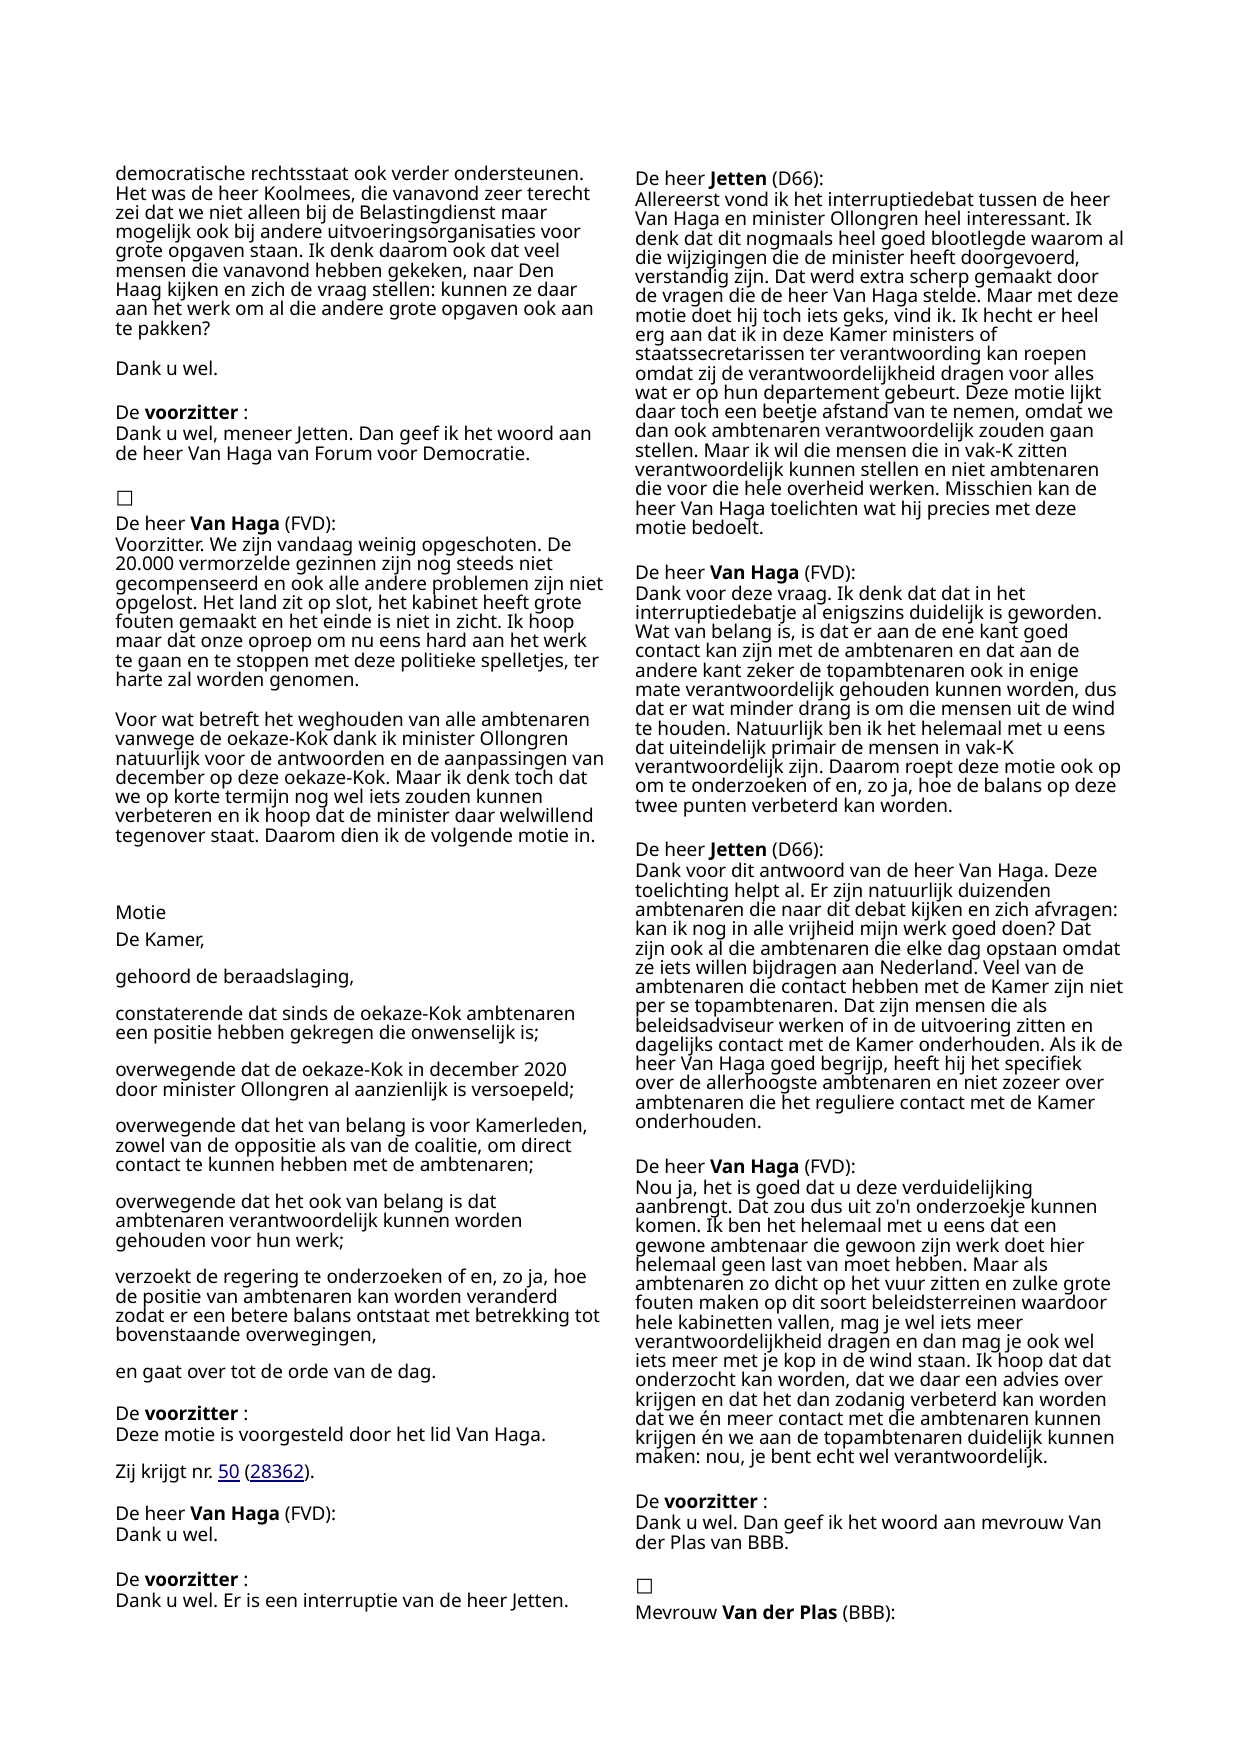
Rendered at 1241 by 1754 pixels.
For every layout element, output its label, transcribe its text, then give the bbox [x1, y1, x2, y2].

text De Kamer, [115, 931, 605, 950]
text overwegende dat het ook van belang is dat ambtenaren verantwoordelijk kunnen worden gehouden voor hun werk; [115, 1193, 605, 1251]
text constaterende dat sinds de oekaze-Kok ambtenaren een positie hebben gekregen die onwenselijk is; [115, 1005, 605, 1043]
text Motie [115, 899, 605, 925]
text en gaat over tot de orde van de dag. [115, 1363, 605, 1383]
text Dank u wel, meneer Jetten. Dan geef ik het woord aan de heer Van Haga van Forum voor Democratie. [115, 425, 605, 464]
text overwegende dat de oekaze-Kok in december 2020 door minister Ollongren al aanzienlijk is versoepeld; [115, 1061, 605, 1100]
text overwegende dat het van belang is voor Kamerleden, zowel van de oppositie als van de coalitie, om direct contact te kunnen hebben met de ambtenaren; [115, 1117, 605, 1175]
text Nou ja, het is goed dat u deze verduidelijking aanbrengt. Dat zou dus uit zo'n onderzoekje kunnen komen. Ik ben het helemaal met u eens dat een gewone ambtenaar die gewoon zijn werk doet hier helemaal geen last van moet hebben. Maar als ambtenaren zo dicht op het vuur zitten en zulke grote fouten maken op dit soort beleidsterreinen waardoor hele kabinetten vallen, mag je wel iets meer verantwoordelijkheid dragen en dan mag je ook wel iets meer met je kop in de wind staan. Ik hoop dat dat onderzocht kan worden, dat we daar een advies over krijgen en dat het dan zodanig verbeterd kan worden dat we én meer contact met die ambtenaren kunnen krijgen én we aan de topambtenaren duidelijk kunnen maken: nou, je bent echt wel verantwoordelijk. [635, 1179, 1125, 1468]
text De heer Van Haga (FVD): [635, 1153, 1125, 1179]
text De heer Van Haga (FVD): [115, 1500, 605, 1526]
text Dank voor deze vraag. Ik denk dat dat in het interruptiedebatje al enigszins duidelijk is geworden. Wat van belang is, is dat er aan de ene kant goed contact kan zijn met de ambtenaren en dat aan de andere kant zeker de topambtenaren ook in enige mate verantwoordelijk gehouden kunnen worden, dus dat er wat minder drang is om die mensen uit de wind te houden. Natuurlijk ben ik het helemaal met u eens dat uiteindelijk primair de mensen in vak-K verantwoordelijk zijn. Daarom roept deze motie ook op om te onderzoeken of en, zo ja, hoe de balans op deze twee punten verbeterd kan worden. [635, 584, 1125, 816]
text De heer Jetten (D66): [635, 837, 1125, 862]
text gehoord de beraadslaging, [115, 968, 605, 987]
text De heer Van Haga (FVD): [115, 510, 605, 536]
text Dank u wel. [115, 359, 605, 379]
text De voorzitter : [115, 1566, 605, 1592]
text Voorzitter. We zijn vandaag weinig opgeschoten. De 20.000 vermorzelde gezinnen zijn nog steeds niet gecompenseerd en ook alle andere problemen zijn niet opgelost. Het land zit op slot, het kabinet heeft grote fouten gemaakt en het einde is niet in zicht. Ik hoop maar dat onze oproep om nu eens hard aan het werk te gaan en te stoppen met deze politieke spelletjes, ter harte zal worden genomen. [115, 536, 605, 690]
text De voorzitter : [115, 1400, 605, 1426]
text Dank u wel. Er is een interruptie van de heer Jetten. [115, 1592, 605, 1611]
text Dank voor dit antwoord van de heer Van Haga. Deze toelichting helpt al. Er zijn natuurlijk duizenden ambtenaren die naar dit debat kijken en zich afvragen: kan ik nog in alle vrijheid mijn werk goed doen? Dat zijn ook al die ambtenaren die elke dag opstaan omdat ze iets willen bijdragen aan Nederland. Veel van de ambtenaren die contact hebben met de Kamer zijn niet per se topambtenaren. Dat zijn mensen die als beleidsadviseur werken of in de uitvoering zitten en dagelijks contact met de Kamer onderhouden. Als ik de heer Van Haga goed begrijp, heeft hij het specifiek over de allerhoogste ambtenaren en niet zozeer over ambtenaren die het reguliere contact met de Kamer onderhouden. [635, 862, 1125, 1132]
text democratische rechtsstaat ook verder ondersteunen. Het was de heer Koolmees, die vanavond zeer terecht zei dat we niet alleen bij de Belastingdienst maar mogelijk ook bij andere uitvoeringsorganisaties voor grote opgaven staan. Ik denk daarom ook dat veel mensen die vanavond hebben gekeken, naar Den Haag kijken en zich de vraag stellen: kunnen ze daar aan het werk om al die andere grote opgaven ook aan te pakken? [115, 165, 605, 339]
text Voor wat betreft het weghouden van alle ambtenaren vanwege de oekaze-Kok dank ik minister Ollongren natuurlijk voor de antwoorden en de aanpassingen van december op deze oekaze-Kok. Maar ik denk toch dat we op korte termijn nog wel iets zouden kunnen verbeteren en ik hoop dat de minister daar welwillend tegenover staat. Daarom dien ik de volgende motie in. [115, 711, 605, 846]
text De voorzitter : [115, 399, 605, 425]
text verzoekt de regering te onderzoeken of en, zo ja, hoe de positie van ambtenaren kan worden veranderd zodat er een betere balans ontstaat met betrekking tot bovenstaande overwegingen, [115, 1268, 605, 1346]
text ⬜ [115, 485, 605, 510]
text Dank u wel. Dan geef ik het woord aan mevrouw Van der Plas van BBB. [635, 1514, 1125, 1553]
text Zij krijgt nr. 50 (28362). [115, 1463, 605, 1482]
text De voorzitter : [635, 1489, 1125, 1514]
text Allereerst vond ik het interruptiedebat tussen de heer Van Haga en minister Ollongren heel interessant. Ik denk dat dit nogmaals heel goed blootlegde waarom al die wijzigingen die de minister heeft doorgevoerd, verstandig zijn. Dat werd extra scherp gemaakt door de vragen die de heer Van Haga stelde. Maar met deze motie doet hij toch iets geks, vind ik. Ik hecht er heel erg aan dat ik in deze Kamer ministers of staatssecretarissen ter verantwoording kan roepen omdat zij de verantwoordelijkheid dragen voor alles wat er op hun departement gebeurt. Deze motie lijkt daar toch een beetje afstand van te nemen, omdat we dan ook ambtenaren verantwoordelijk zouden gaan stellen. Maar ik wil die mensen die in vak-K zitten verantwoordelijk kunnen stellen en niet ambtenaren die voor die hele overheid werken. Misschien kan de heer Van Haga toelichten wat hij precies met deze motie bedoelt. [635, 191, 1125, 538]
text Dank u wel. [115, 1526, 605, 1545]
text De heer Jetten (D66): [635, 165, 1125, 191]
text ⬜ [635, 1574, 1125, 1599]
text Mevrouw Van der Plas (BBB): [635, 1599, 1125, 1625]
text De heer Van Haga (FVD): [635, 559, 1125, 584]
text Deze motie is voorgesteld door het lid Van Haga. [115, 1426, 605, 1445]
